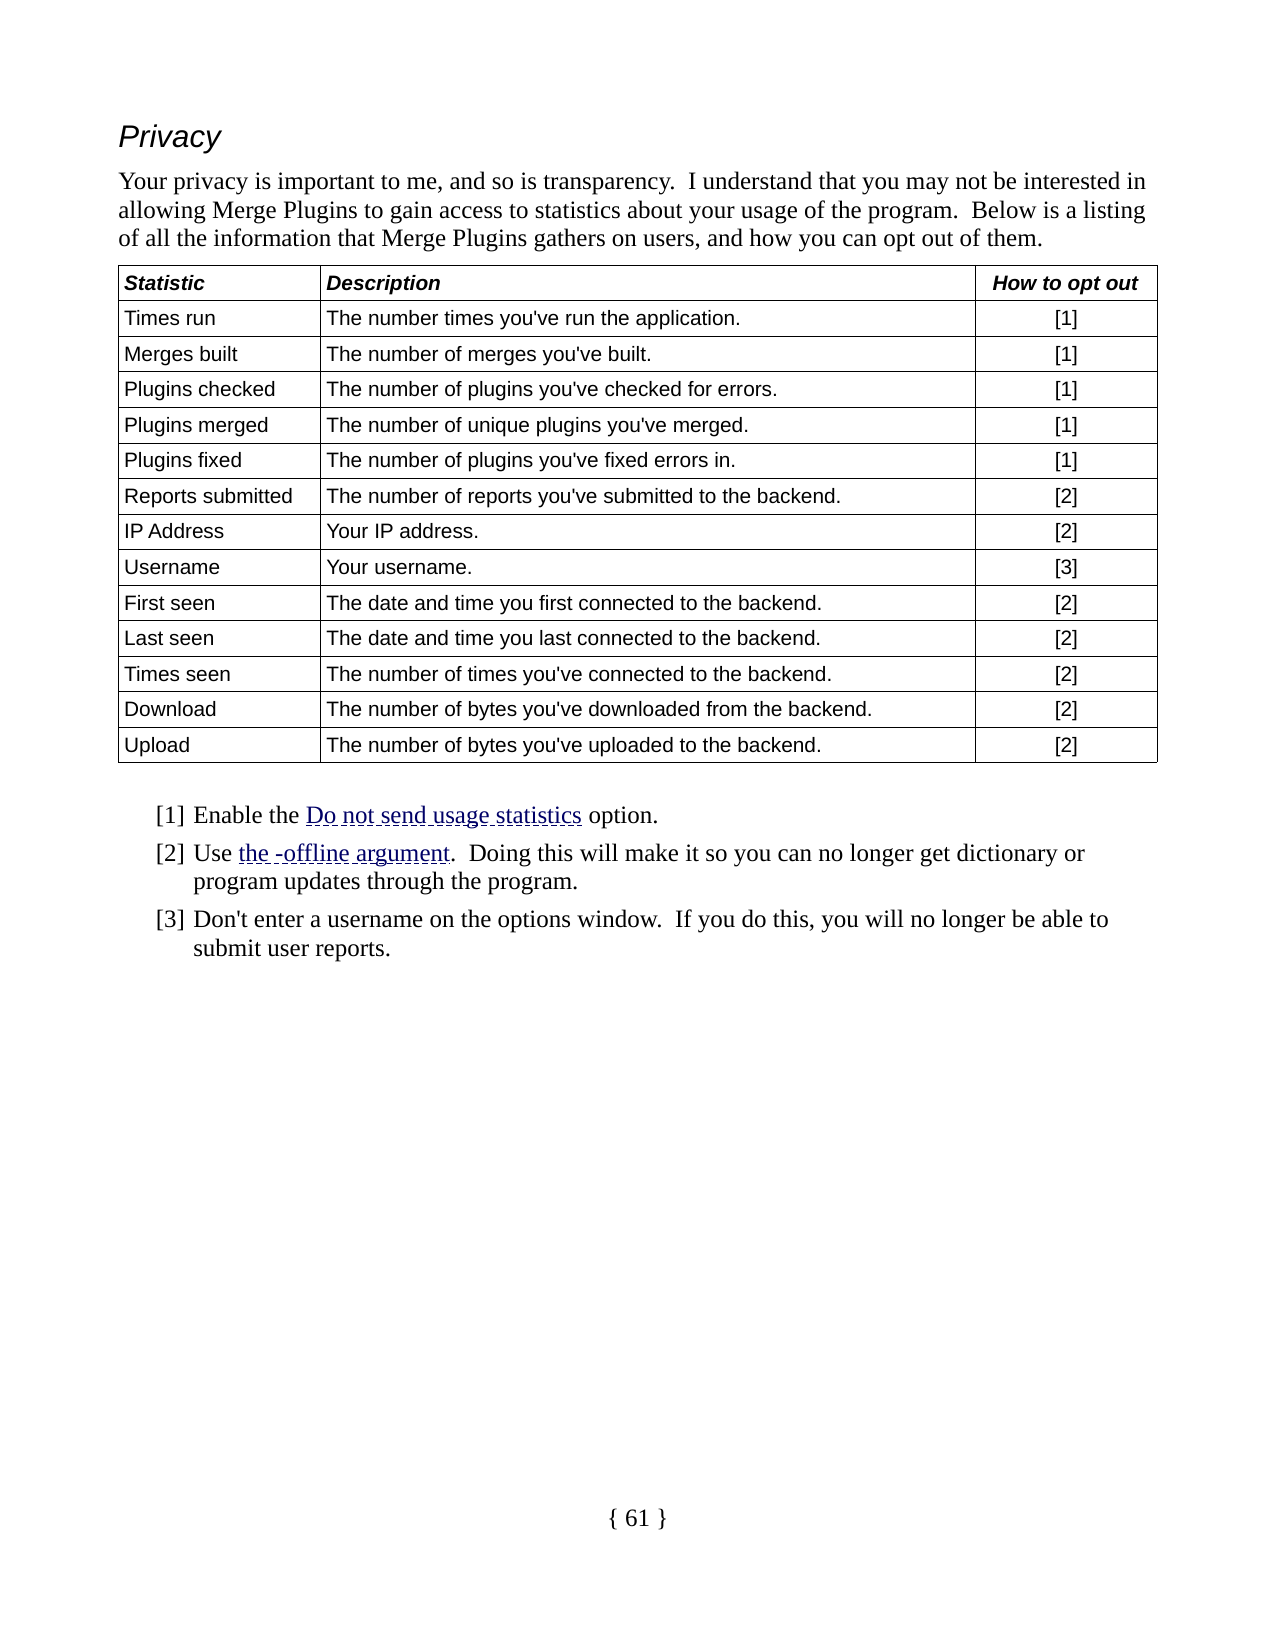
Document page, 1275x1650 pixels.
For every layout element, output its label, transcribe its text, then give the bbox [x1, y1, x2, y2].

table_cell [2] [976, 657, 1157, 691]
table_cell Plugins checked [119, 372, 320, 407]
list Use the -offline argument. Doing this will make it so you can no longer get dictionary or program updates through the program. [156, 838, 1157, 895]
table_cell The number of merges you've built. [321, 337, 975, 371]
table_cell [2] [976, 586, 1157, 620]
text Your privacy is important to me, and so is transparency. I understand that you may not be interested in allowing Merge Plugins to gain access to statistics about your usage of the program. Below is a listing of all the information that Merge Plugins gathers on users, and how you can opt out of them. [118, 166, 1157, 252]
table_cell The date and time you last connected to the backend. [321, 621, 975, 656]
table_header How to opt out [976, 266, 1157, 300]
table_cell The number of reports you've submitted to the backend. [321, 479, 975, 513]
table_cell Your username. [321, 550, 975, 584]
table_cell [1] [976, 372, 1157, 407]
table_cell The number of times you've connected to the backend. [321, 657, 975, 691]
table_cell [2] [976, 728, 1157, 762]
table_cell [2] [976, 621, 1157, 656]
table_cell Upload [119, 728, 320, 762]
list Don't enter a username on the options window. If you do this, you will no longer be able to submit user reports. [156, 904, 1157, 962]
table_cell The number of bytes you've downloaded from the backend. [321, 692, 975, 727]
table_cell The number of bytes you've uploaded to the backend. [321, 728, 975, 762]
table_cell Reports submitted [119, 479, 320, 513]
table_cell [3] [976, 550, 1157, 584]
subtitle Privacy [118, 118, 1157, 154]
table_cell [1] [976, 444, 1157, 478]
table_header Statistic [119, 266, 320, 300]
table_cell First seen [119, 586, 320, 620]
table_cell [2] [976, 479, 1157, 513]
table_cell Times seen [119, 657, 320, 691]
table_cell IP Address [119, 515, 320, 549]
table_cell [1] [976, 301, 1157, 336]
table_cell Plugins merged [119, 408, 320, 442]
table_cell Username [119, 550, 320, 584]
table_cell Plugins fixed [119, 444, 320, 478]
table_cell The number of unique plugins you've merged. [321, 408, 975, 442]
table_cell The date and time you first connected to the backend. [321, 586, 975, 620]
table_cell Your IP address. [321, 515, 975, 549]
table_cell [2] [976, 692, 1157, 727]
table_header Description [321, 266, 975, 300]
table_cell Last seen [119, 621, 320, 656]
table_cell [1] [976, 408, 1157, 442]
table_cell [2] [976, 515, 1157, 549]
table_cell The number of plugins you've checked for errors. [321, 372, 975, 407]
table_cell [1] [976, 337, 1157, 371]
table_cell The number times you've run the application. [321, 301, 975, 336]
list Enable the Do not send usage statistics option. [156, 800, 1157, 829]
table_cell The number of plugins you've fixed errors in. [321, 444, 975, 478]
table_cell Download [119, 692, 320, 727]
table_cell Times run [119, 301, 320, 336]
table_cell Merges built [119, 337, 320, 371]
